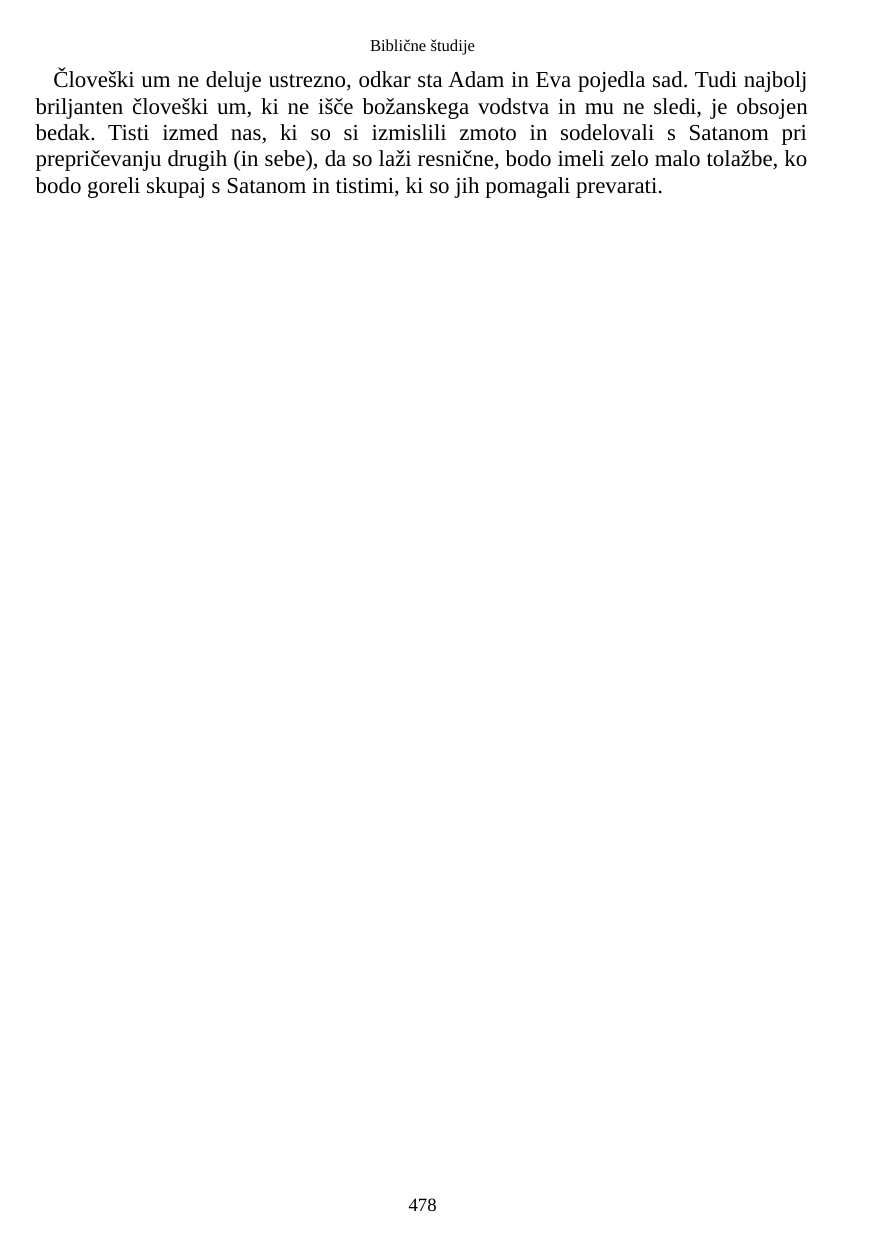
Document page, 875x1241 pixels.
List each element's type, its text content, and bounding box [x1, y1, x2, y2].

text Človeški um ne deluje ustrezno, odkar sta Adam in Eva pojedla sad. Tudi najbolj briljanten človeški um, ki ne išče božanskega vodstva in mu ne sledi, je obsojen bedak. Tisti izmed nas, ki so si izmislili zmoto in sodelovali s Satanom pri prepričevanju drugih (in sebe), da so laži resnične, bodo imeli zelo malo tolažbe, ko bodo goreli skupaj s Satanom in tistimi, ki so jih pomagali prevarati. [35, 66, 809, 198]
